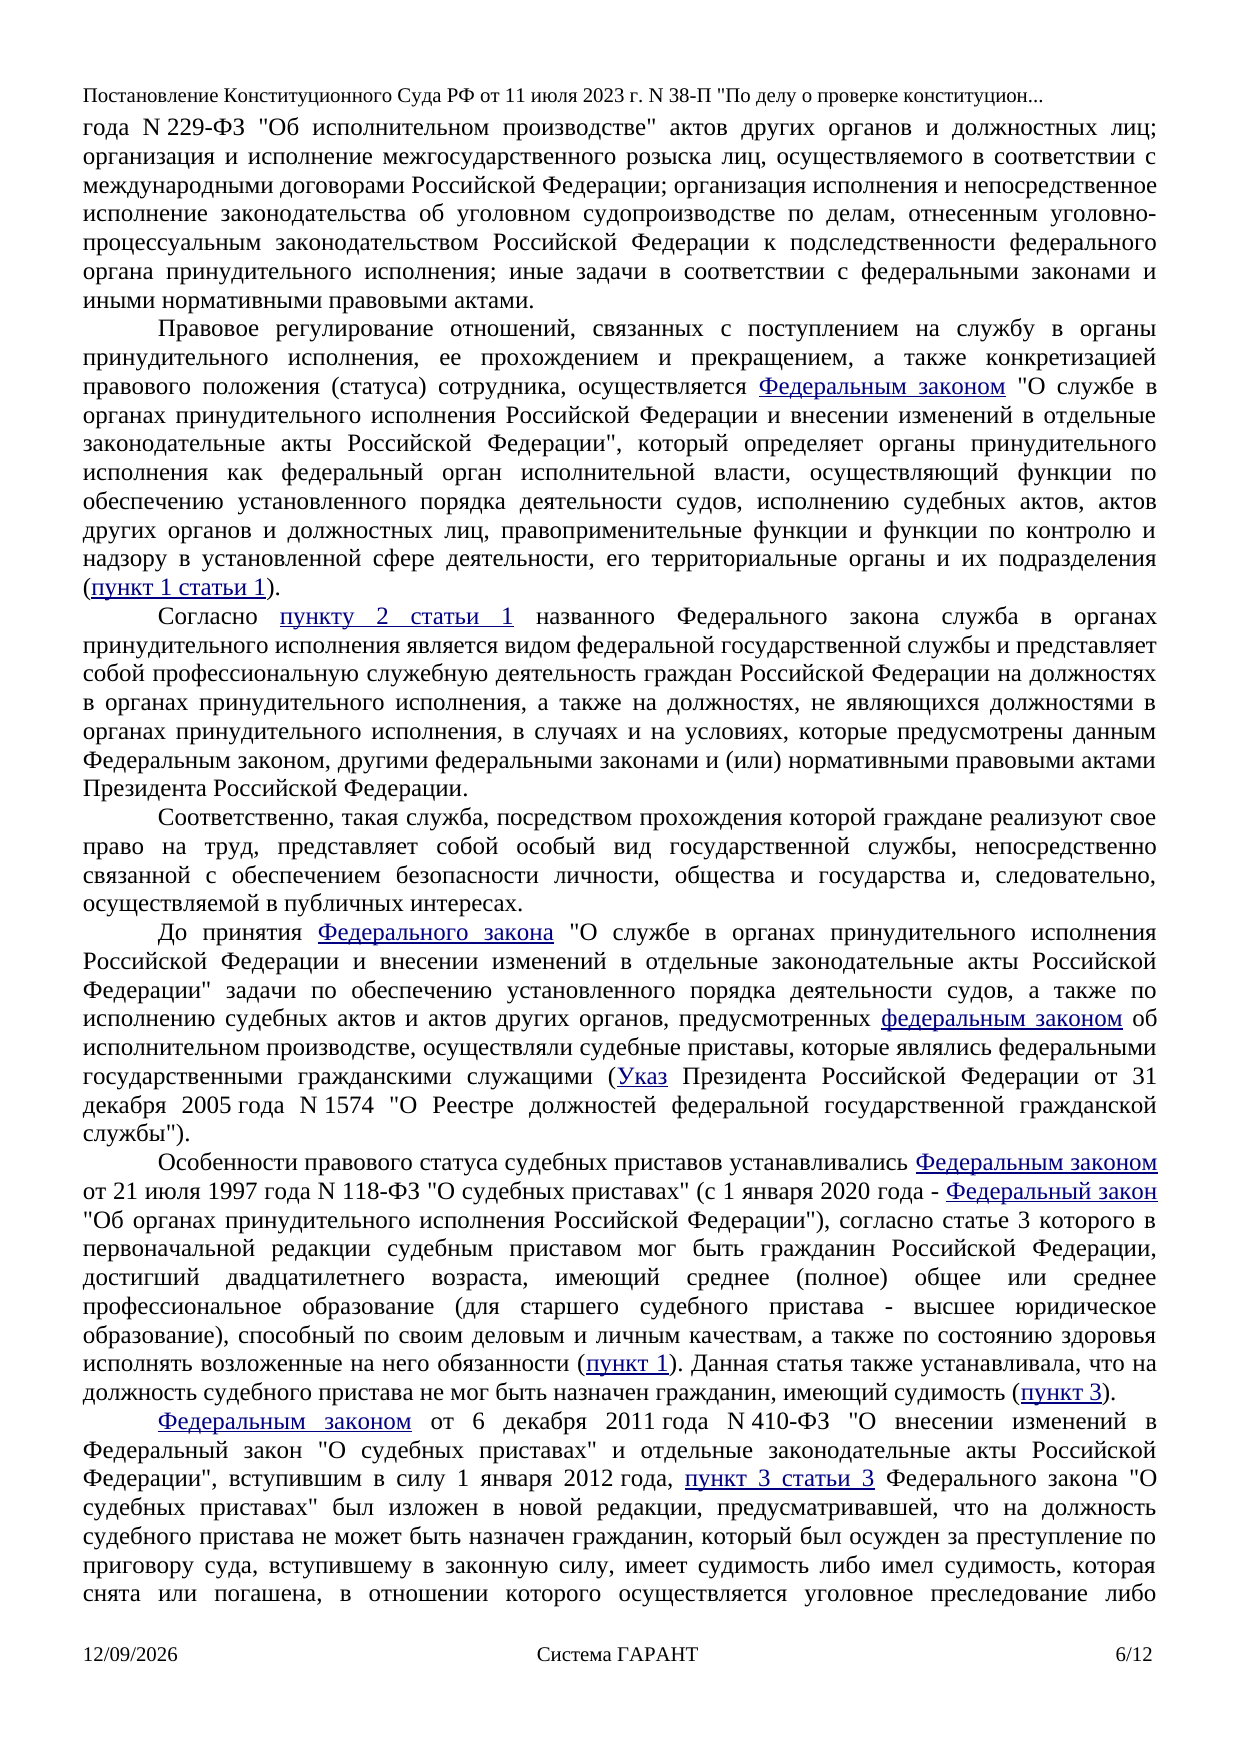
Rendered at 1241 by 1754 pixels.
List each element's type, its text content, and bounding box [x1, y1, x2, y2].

text Особенности правового статуса судебных приставов устанавливались Федеральным законом от 21 июля 1997 года N 118-ФЗ "О судебных приставах" (с 1 января 2020 года - Федеральный закон "Об органах принудительного исполнения Российской Федерации"), согласно статье 3 которого в первоначальной редакции судебным приставом мог быть гражданин Российской Федерации, достигший двадцатилетнего возраста, имеющий среднее (полное) общее или среднее профессиональное образование (для старшего судебного пристава - высшее юридическое образование), способный по своим деловым и личным качествам, а также по состоянию здоровья исполнять возложенные на него обязанности (пункт 1). Данная статья также устанавливала, что на должность судебного пристава не мог быть назначен гражданин, имеющий судимость (пункт 3). [83, 1147, 1157, 1406]
text Федеральным законом от 6 декабря 2011 года N 410-ФЗ "О внесении изменений в Федеральный закон "О судебных приставах" и отдельные законодательные акты Российской Федерации", вступившим в силу 1 января 2012 года, пункт 3 статьи 3 Федерального закона "О судебных приставах" был изложен в новой редакции, предусматривавшей, что на должность судебного пристава не может быть назначен гражданин, который был осужден за преступление по приговору суда, вступившему в законную силу, имеет судимость либо имел судимость, которая снята или погашена, в отношении которого осуществляется уголовное преследование либо [83, 1406, 1157, 1607]
text Правовое регулирование отношений, связанных с поступлением на службу в органы принудительного исполнения, ее прохождением и прекращением, а также конкретизацией правового положения (статуса) сотрудника, осуществляется Федеральным законом "О службе в органах принудительного исполнения Российской Федерации и внесении изменений в отдельные законодательные акты Российской Федерации", который определяет органы принудительного исполнения как федеральный орган исполнительной власти, осуществляющий функции по обеспечению установленного порядка деятельности судов, исполнению судебных актов, актов других органов и должностных лиц, правоприменительные функции и функции по контролю и надзору в установленной сфере деятельности, его территориальные органы и их подразделения (пункт 1 статьи 1). [83, 313, 1157, 601]
text До принятия Федерального закона "О службе в органах принудительного исполнения Российской Федерации и внесении изменений в отдельные законодательные акты Российской Федерации" задачи по обеспечению установленного порядка деятельности судов, а также по исполнению судебных актов и актов других органов, предусмотренных федеральным законом об исполнительном производстве, осуществляли судебные приставы, которые являлись федеральными государственными гражданскими служащими (Указ Президента Российской Федерации от 31 декабря 2005 года N 1574 "О Реестре должностей федеральной государственной гражданской службы"). [83, 917, 1157, 1147]
text Соответственно, такая служба, посредством прохождения которой граждане реализуют свое право на труд, представляет собой особый вид государственной службы, непосредственно связанной с обеспечением безопасности личности, общества и государства и, следовательно, осуществляемой в публичных интересах. [83, 802, 1157, 917]
text года N 229-ФЗ "Об исполнительном производстве" актов других органов и должностных лиц; организация и исполнение межгосударственного розыска лиц, осуществляемого в соответствии с международными договорами Российской Федерации; организация исполнения и непосредственное исполнение законодательства об уголовном судопроизводстве по делам, отнесенным уголовно-процессуальным законодательством Российской Федерации к подследственности федерального органа принудительного исполнения; иные задачи в соответствии с федеральными законами и иными нормативными правовыми актами. [83, 112, 1157, 313]
text Согласно пункту 2 статьи 1 названного Федерального закона служба в органах принудительного исполнения является видом федеральной государственной службы и представляет собой профессиональную служебную деятельность граждан Российской Федерации на должностях в органах принудительного исполнения, а также на должностях, не являющихся должностями в органах принудительного исполнения, в случаях и на условиях, которые предусмотрены данным Федеральным законом, другими федеральными законами и (или) нормативными правовыми актами Президента Российской Федерации. [83, 601, 1157, 802]
